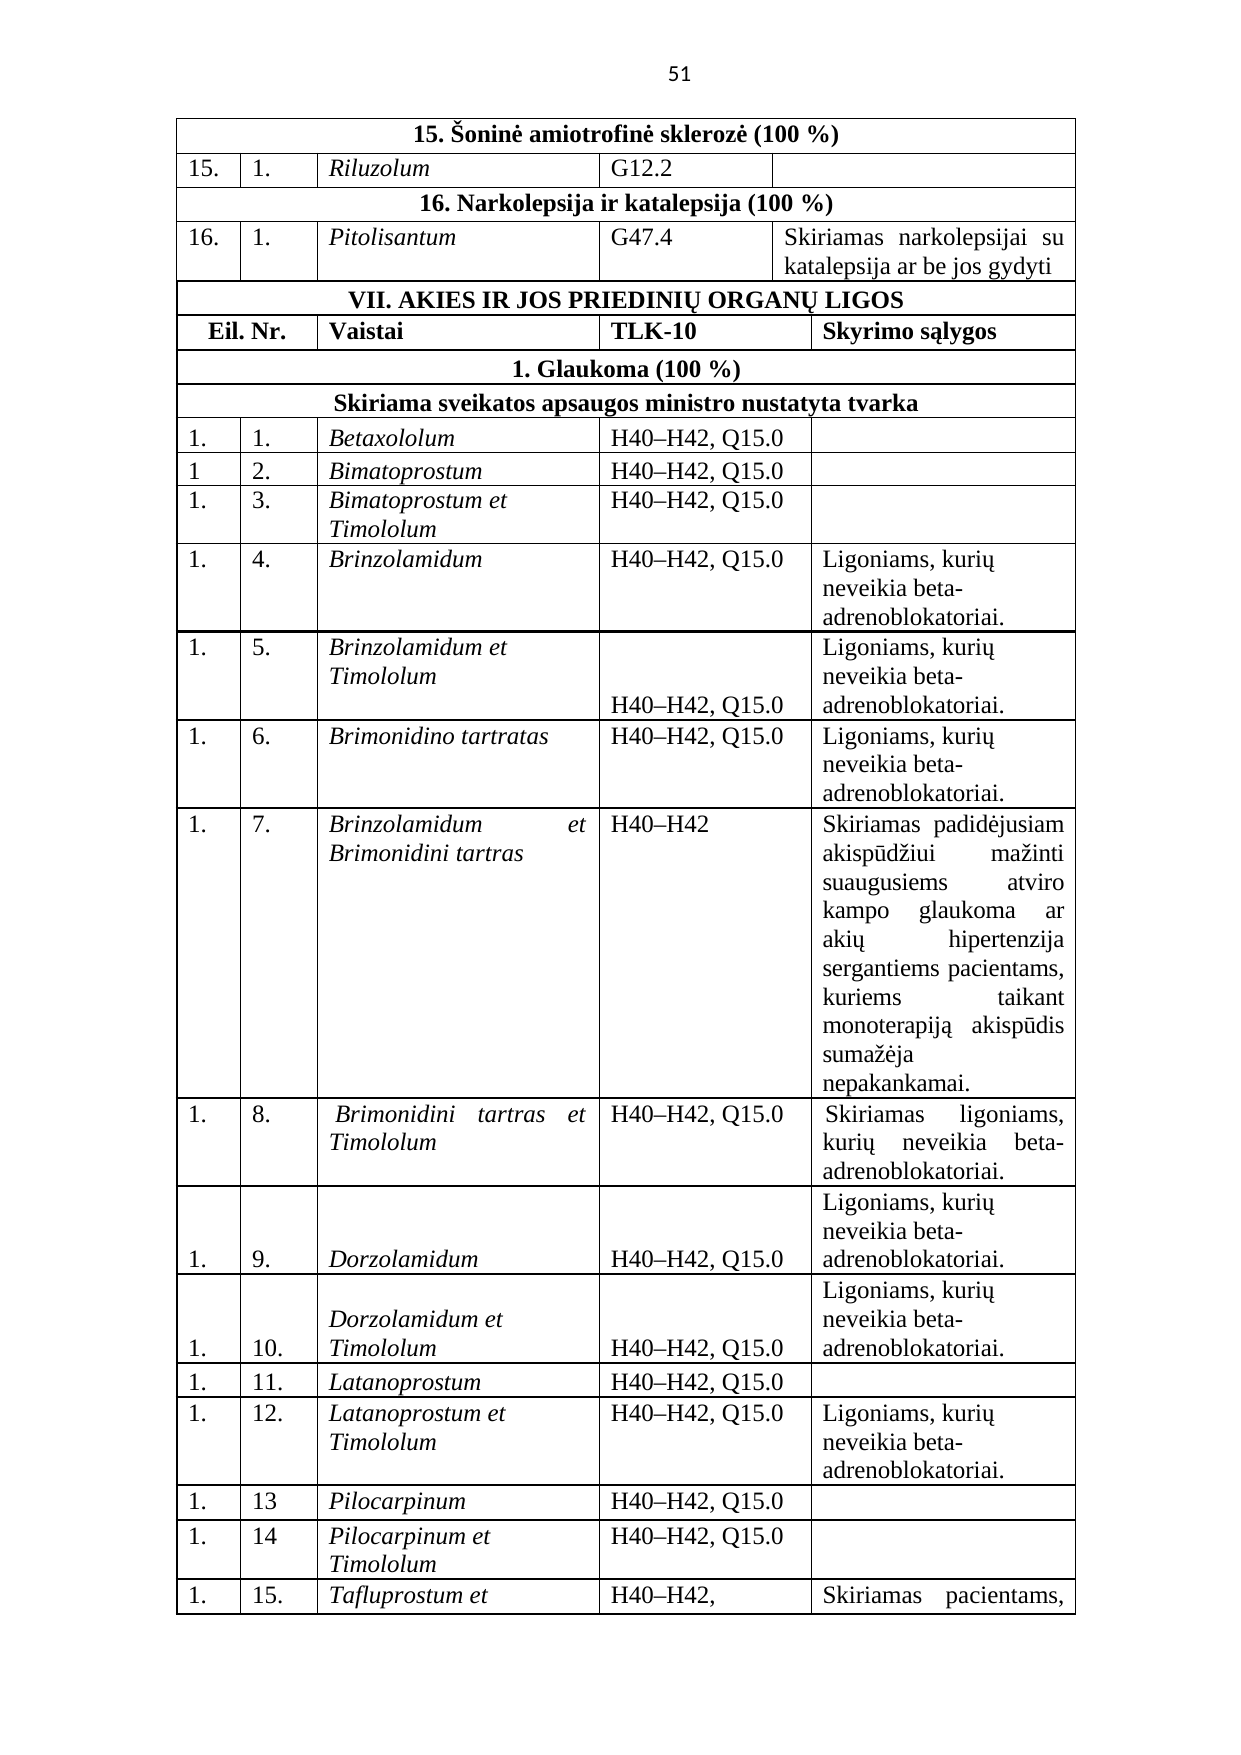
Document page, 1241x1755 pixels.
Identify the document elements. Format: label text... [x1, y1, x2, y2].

table_cell 1. [178, 418, 240, 452]
table_cell [1085, 1484, 1089, 1519]
table_cell [1080, 187, 1085, 221]
table_cell H40–H42, Q15.0 [600, 1099, 811, 1185]
table_cell [1094, 221, 1099, 280]
table_cell Skyrimo sąlygos [812, 316, 1075, 348]
table_cell [1110, 1362, 1123, 1396]
table_cell [1090, 1273, 1094, 1362]
table_cell [1076, 630, 1080, 719]
table_cell [1094, 1519, 1099, 1578]
table_cell [1090, 314, 1094, 348]
table_cell H40–H42, Q15.0 [600, 486, 811, 543]
table_cell [1080, 1097, 1085, 1185]
table_cell [1085, 1273, 1089, 1362]
table_cell [812, 453, 1075, 484]
table_cell H40–H42, Q15.0 [600, 1275, 811, 1362]
table_cell [1104, 187, 1110, 221]
table_cell 1. [178, 1364, 240, 1396]
table_cell [1080, 719, 1085, 807]
table_cell [1110, 280, 1123, 314]
table_cell Pilocarpinum [318, 1486, 599, 1519]
table_cell [1076, 1396, 1080, 1484]
table_cell H40–H42, Q15.0 [600, 1521, 811, 1578]
table_cell 1. [178, 809, 240, 1097]
table_cell [1090, 452, 1094, 484]
table_cell 6. [241, 721, 317, 807]
table_cell [1110, 1273, 1123, 1362]
table_cell [1090, 1484, 1094, 1519]
table_cell [1085, 280, 1089, 314]
table_cell [1080, 543, 1085, 630]
table_cell [1085, 719, 1089, 807]
table_cell [1080, 314, 1085, 348]
table_cell 4. [241, 544, 317, 630]
table_cell [1094, 807, 1099, 1097]
table_cell [1090, 1097, 1094, 1185]
table_cell 15. [177, 154, 240, 187]
table_cell [1076, 1362, 1080, 1396]
table_cell [1110, 543, 1123, 630]
table_cell 1. [178, 544, 240, 630]
table_cell [812, 1521, 1075, 1578]
table_cell TLK-10 [600, 316, 811, 348]
table_cell [1076, 543, 1080, 630]
table_cell [1076, 1578, 1080, 1613]
table_cell [1100, 314, 1104, 348]
table_cell [1100, 452, 1104, 484]
table_cell [1090, 153, 1094, 187]
table_cell [1094, 485, 1099, 543]
table_cell [1104, 719, 1110, 807]
table_cell [1104, 1097, 1110, 1185]
table_cell [1085, 153, 1089, 187]
table_cell [1104, 1362, 1110, 1396]
table_cell [1104, 118, 1110, 152]
table_cell [1076, 485, 1080, 543]
table_cell [1076, 383, 1080, 417]
table_cell Ligoniams, kurių neveikia beta-adrenoblokatoriai. [812, 1398, 1075, 1484]
table_cell [1085, 187, 1089, 221]
table_cell [1100, 153, 1104, 187]
table_cell H40–H42, Q15.0 [600, 1187, 811, 1273]
table_cell H40–H42, Q15.0 [600, 721, 811, 807]
table_cell 10. [241, 1275, 317, 1362]
table_cell [1080, 1362, 1085, 1396]
table_cell [1104, 417, 1110, 452]
table_cell [1100, 485, 1104, 543]
table_cell 2. [241, 453, 317, 484]
table_cell 1. [241, 154, 317, 187]
table_cell [1080, 383, 1085, 417]
table_cell [1076, 417, 1080, 452]
table_cell [1076, 221, 1080, 280]
table_cell [1104, 1185, 1110, 1273]
table_cell [1076, 1273, 1080, 1362]
table_cell [812, 418, 1075, 452]
table_cell [1085, 1097, 1089, 1185]
table_cell [1076, 807, 1080, 1097]
table_cell Pilocarpinum et Timololum [318, 1521, 599, 1578]
table_cell [1085, 485, 1089, 543]
table_cell H40–H42 [600, 809, 811, 1097]
table_cell Brinzolamidum et Timololum [318, 633, 599, 719]
table_cell 1. [241, 418, 317, 452]
table_cell [1094, 1362, 1099, 1396]
table_cell [1104, 1578, 1110, 1613]
table_cell [1085, 417, 1089, 452]
table_cell [1094, 1097, 1099, 1185]
table_cell [1110, 1396, 1123, 1484]
table_cell [1090, 1396, 1094, 1484]
table_cell [1094, 1484, 1099, 1519]
table_cell [1090, 719, 1094, 807]
table_cell [1076, 1484, 1080, 1519]
table_cell [1104, 153, 1110, 187]
table_cell [1110, 485, 1123, 543]
table_cell [1076, 118, 1080, 152]
table_cell [1085, 1578, 1089, 1613]
table_cell [1085, 118, 1089, 152]
table_cell [1090, 383, 1094, 417]
table_cell Tafluprostum et [318, 1580, 599, 1613]
table_cell [1085, 314, 1089, 348]
table_cell [1076, 187, 1080, 221]
table_cell 1. [178, 1275, 240, 1362]
table_cell [1080, 1396, 1085, 1484]
table_cell Skiriama sveikatos apsaugos ministro nustatyta tvarka [178, 385, 1075, 417]
table_cell [1076, 719, 1080, 807]
table_cell [1110, 314, 1123, 348]
table_cell [1110, 1519, 1123, 1578]
table_cell [1090, 280, 1094, 314]
table_cell [1090, 1519, 1094, 1578]
table_cell [1085, 1185, 1089, 1273]
table_cell [1104, 630, 1110, 719]
table_cell [1110, 1097, 1123, 1185]
table_cell [1110, 452, 1123, 484]
table_cell [1076, 280, 1080, 314]
table_cell [1076, 1185, 1080, 1273]
table_cell [1076, 153, 1080, 187]
table_cell [1085, 1519, 1089, 1578]
table_cell [1094, 118, 1099, 152]
table_cell [1076, 1519, 1080, 1578]
table_cell [1100, 1362, 1104, 1396]
table_cell [1104, 1519, 1110, 1578]
table_cell [1085, 630, 1089, 719]
table_cell [1100, 1519, 1104, 1578]
table_cell [1080, 1578, 1085, 1613]
table_cell [1094, 543, 1099, 630]
table_cell [1110, 153, 1123, 187]
table_cell [1110, 187, 1123, 221]
table_cell 12. [241, 1398, 317, 1484]
table_cell Brimonidini tartras et Timololum [318, 1099, 599, 1185]
table_cell 5. [241, 633, 317, 719]
table_cell [1080, 485, 1085, 543]
table_cell [1094, 314, 1099, 348]
table_cell [1110, 807, 1123, 1097]
table_cell 8. [241, 1099, 317, 1185]
table_cell 15. Šoninė amiotrofinė sklerozė (100 %) [177, 119, 1075, 152]
table_cell 11. [241, 1364, 317, 1396]
table_cell 3. [241, 486, 317, 543]
table_cell [1100, 187, 1104, 221]
table_cell [1100, 1396, 1104, 1484]
table_cell [1104, 1273, 1110, 1362]
table_cell [1100, 1578, 1104, 1613]
table_cell [1080, 153, 1085, 187]
table_cell [1085, 1396, 1089, 1484]
table_cell Skiriamas pacientams, [812, 1580, 1075, 1613]
table_cell [1080, 118, 1085, 152]
table_cell Pitolisantum [318, 222, 599, 280]
table_cell [1085, 1362, 1089, 1396]
table_cell [1094, 1578, 1099, 1613]
table_cell [1080, 630, 1085, 719]
table_cell [1085, 221, 1089, 280]
table_cell [1094, 719, 1099, 807]
table_cell Brinzolamidum [318, 544, 599, 630]
table_cell Ligoniams, kurių neveikia beta-adrenoblokatoriai. [812, 544, 1075, 630]
table_cell [1085, 383, 1089, 417]
table_cell [1094, 1273, 1099, 1362]
table_cell [1100, 719, 1104, 807]
table_cell [1110, 719, 1123, 807]
table_cell [1104, 221, 1110, 280]
table_cell [1080, 1185, 1085, 1273]
table_cell Latanoprostum [318, 1364, 599, 1396]
table_cell [1080, 452, 1085, 484]
table_cell [1100, 1484, 1104, 1519]
table_cell [1085, 543, 1089, 630]
table_cell [1080, 1484, 1085, 1519]
table_cell [1104, 452, 1110, 484]
table_cell [1094, 1396, 1099, 1484]
table_cell [1076, 452, 1080, 484]
table_cell [773, 154, 1075, 187]
table_cell 1. [178, 1486, 240, 1519]
table_cell Dorzolamidum et Timololum [318, 1275, 599, 1362]
table_cell [1104, 1484, 1110, 1519]
table_cell [1085, 452, 1089, 484]
table_cell [1090, 1185, 1094, 1273]
table_cell H40–H42, Q15.0 [600, 418, 811, 452]
table_cell 1. [178, 1398, 240, 1484]
table_cell 1. [178, 1580, 240, 1613]
table_cell 9. [241, 1187, 317, 1273]
table_cell Betaxololum [318, 418, 599, 452]
table_cell [1094, 187, 1099, 221]
table_cell 1. [178, 1521, 240, 1578]
table_cell [1100, 1185, 1104, 1273]
table_cell [1110, 349, 1123, 383]
table_cell [1100, 630, 1104, 719]
table_cell [1100, 1097, 1104, 1185]
table_cell H40–H42, Q15.0 [600, 1364, 811, 1396]
table_cell [1080, 1273, 1085, 1362]
table_cell H40–H42, Q15.0 [600, 1398, 811, 1484]
table_cell [1100, 349, 1104, 383]
table_cell [1076, 349, 1080, 383]
table_cell G47.4 [600, 222, 772, 280]
table_cell Bimatoprostum et Timololum [318, 486, 599, 543]
table_cell [1080, 221, 1085, 280]
table_cell 1. [241, 222, 317, 280]
table_cell [1104, 485, 1110, 543]
table_cell [812, 1486, 1075, 1519]
table_cell [1076, 1097, 1080, 1185]
table_cell 7. [241, 809, 317, 1097]
table_cell 1. [178, 1187, 240, 1273]
table_cell [1094, 452, 1099, 484]
table_cell [1104, 383, 1110, 417]
table_cell Skiriamas ligoniams, kurių neveikia beta-adrenoblokatoriai. [812, 1099, 1075, 1185]
table_cell [1094, 630, 1099, 719]
table_cell [1100, 1273, 1104, 1362]
table_cell [1100, 221, 1104, 280]
table_cell [1080, 280, 1085, 314]
table_cell [1110, 383, 1123, 417]
table_cell [1110, 417, 1123, 452]
table_cell [1076, 314, 1080, 348]
table_cell Ligoniams, kurių neveikia beta-adrenoblokatoriai. [812, 633, 1075, 719]
table_cell [1100, 807, 1104, 1097]
table_cell [1080, 417, 1085, 452]
table_cell [1090, 417, 1094, 452]
table_cell 14 [241, 1521, 317, 1578]
table_cell Latanoprostum et Timololum [318, 1398, 599, 1484]
table_cell [1090, 807, 1094, 1097]
table_cell [1094, 280, 1099, 314]
table_cell [1110, 630, 1123, 719]
table_cell Eil. Nr. [178, 316, 317, 348]
table_cell VII. AKIES IR JOS PRIEDINIŲ ORGANŲ LIGOS [178, 282, 1075, 314]
table_cell [1110, 1185, 1123, 1273]
table_cell Bimatoprostum [318, 453, 599, 484]
table_cell 15. [241, 1580, 317, 1613]
table_cell [1110, 118, 1123, 152]
table_cell H40–H42, Q15.0 [600, 453, 811, 484]
table_cell 1. Glaukoma (100 %) [178, 351, 1075, 383]
table_cell [812, 1364, 1075, 1396]
table_cell [1080, 1519, 1085, 1578]
table_cell [1104, 807, 1110, 1097]
table_cell 13 [241, 1486, 317, 1519]
table_cell [1110, 1484, 1123, 1519]
table_cell 1 [178, 453, 240, 484]
table_cell 1. [178, 721, 240, 807]
table_cell 1. [178, 633, 240, 719]
table_cell 16. Narkolepsija ir katalepsija (100 %) [177, 188, 1075, 221]
table_cell [1110, 1578, 1123, 1613]
table_cell [812, 486, 1075, 543]
table_cell Riluzolum [318, 154, 599, 187]
table_cell [1090, 630, 1094, 719]
table_cell [1100, 417, 1104, 452]
table_cell [1090, 349, 1094, 383]
table_cell [1090, 1578, 1094, 1613]
table_cell [1104, 349, 1110, 383]
table_cell [1090, 221, 1094, 280]
table_cell [1085, 807, 1089, 1097]
table_cell [1080, 807, 1085, 1097]
table_cell [1094, 1185, 1099, 1273]
table_cell H40–H42, Q15.0 [600, 633, 811, 719]
table_cell Skiriamas narkolepsijai su katalepsija ar be jos gydyti [773, 222, 1075, 280]
table_cell Ligoniams, kurių neveikia beta-adrenoblokatoriai. [812, 721, 1075, 807]
table_cell [1094, 153, 1099, 187]
table_cell 16. [177, 222, 240, 280]
table_cell [1094, 417, 1099, 452]
table_cell H40–H42, Q15.0 [600, 544, 811, 630]
table_cell [1104, 314, 1110, 348]
table_cell [1100, 280, 1104, 314]
table_cell [1100, 543, 1104, 630]
table_cell [1100, 383, 1104, 417]
table_cell H40–H42, [600, 1580, 811, 1613]
table_cell Skiriamas padidėjusiam akispūdžiui mažinti suaugusiems atviro kampo glaukoma ar akių hipertenzija sergantiems pacientams, kuriems taikant monoterapiją akispūdis sumažėja nepakankamai. [812, 809, 1075, 1097]
table_cell [1090, 543, 1094, 630]
table_cell G12.2 [600, 154, 772, 187]
table_cell [1104, 543, 1110, 630]
table_cell [1080, 349, 1085, 383]
table_cell [1094, 349, 1099, 383]
table_cell [1104, 280, 1110, 314]
table_cell [1094, 383, 1099, 417]
table_cell [1090, 118, 1094, 152]
table_cell H40–H42, Q15.0 [600, 1486, 811, 1519]
table_cell Vaistai [318, 316, 599, 348]
table_cell Dorzolamidum [318, 1187, 599, 1273]
table_cell [1104, 1396, 1110, 1484]
table_cell 1. [178, 486, 240, 543]
table_cell [1100, 118, 1104, 152]
table_cell [1090, 485, 1094, 543]
table_cell [1090, 1362, 1094, 1396]
table_cell Brimonidino tartratas [318, 721, 599, 807]
table_cell [1085, 349, 1089, 383]
table_cell Ligoniams, kurių neveikia beta-adrenoblokatoriai. [812, 1187, 1075, 1273]
table_cell Brinzolamidum et Brimonidini tartras [318, 809, 599, 1097]
table_cell 1. [178, 1099, 240, 1185]
table_cell [1110, 221, 1123, 280]
table_cell [1090, 187, 1094, 221]
table_cell Ligoniams, kurių neveikia beta-adrenoblokatoriai. [812, 1275, 1075, 1362]
